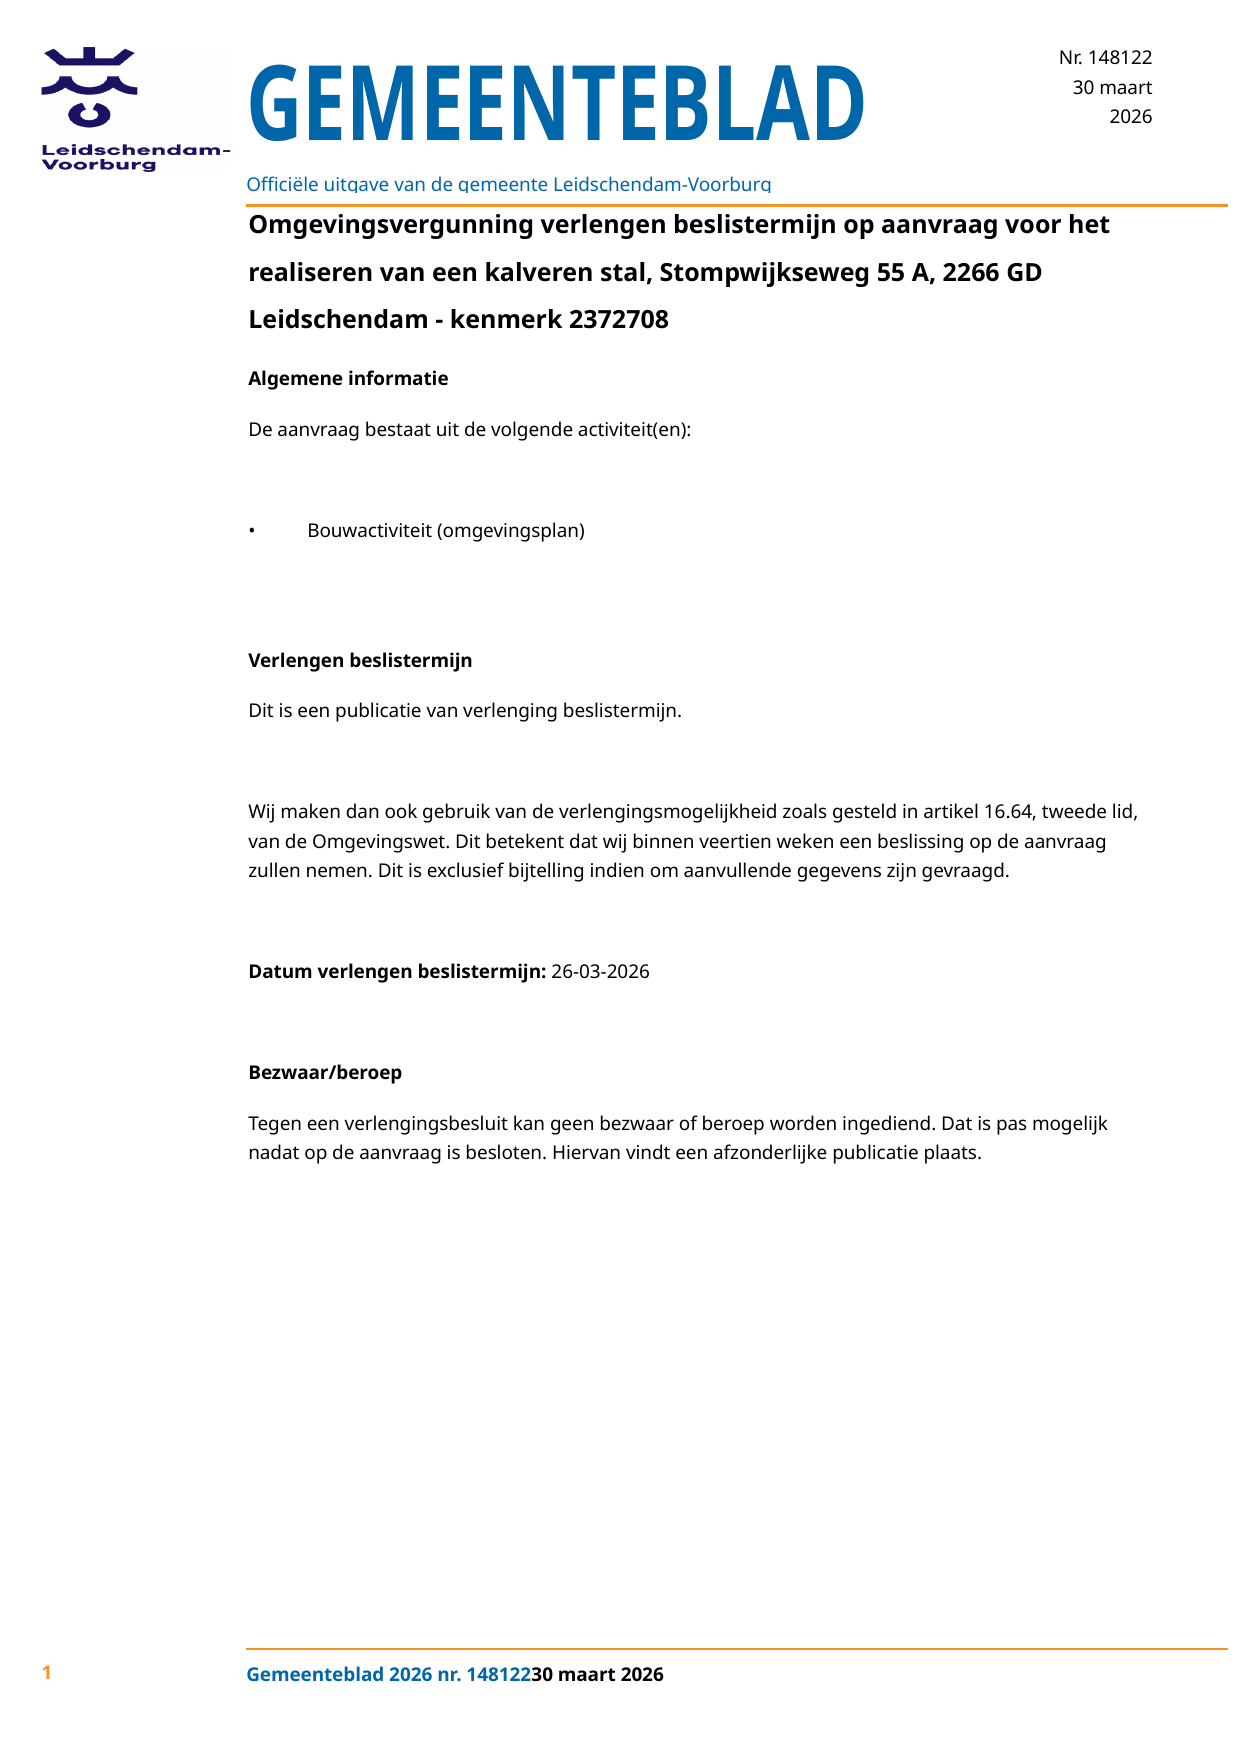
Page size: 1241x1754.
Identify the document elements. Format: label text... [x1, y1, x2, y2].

text De aanvraag bestaat uit de volgende activiteit(en): [248, 416, 1152, 442]
text Wij maken dan ook gebruik van de verlengingsmogelijkheid zoals gesteld in artikel 16.64, tweede lid, van de Omgevingswet. Dit betekent dat wij binnen veertien weken een beslissing op de aanvraag zullen nemen. Dit is exclusief bijtelling indien om aanvullende gegevens zijn gevraagd. [248, 798, 1152, 883]
text Dit is een publicatie van verlenging beslistermijn. [248, 698, 1152, 723]
picture [41, 47, 231, 172]
text Tegen een verlengingsbesluit kan geen bezwaar of beroep worden ingediend. Dat is pas mogelijk nadat op de aanvraag is besloten. Hiervan vindt een afzonderlijke publicatie plaats. [248, 1110, 1152, 1165]
text Omgevingsvergunning verlengen beslistermijn op aanvraag voor het realiseren van een kalveren stal, Stompwijkseweg 55 A, 2266 GD Leidschendam - kenmerk 2372708 [248, 207, 1152, 336]
list Bouwactiviteit (omgevingsplan) [248, 517, 1152, 542]
text Algemene informatie [248, 366, 1152, 391]
text Datum verlengen beslistermijn: 26-03-2026 [248, 958, 1152, 984]
text Verlengen beslistermijn [248, 647, 1152, 673]
text Bezwaar/beroep [248, 1059, 1152, 1085]
